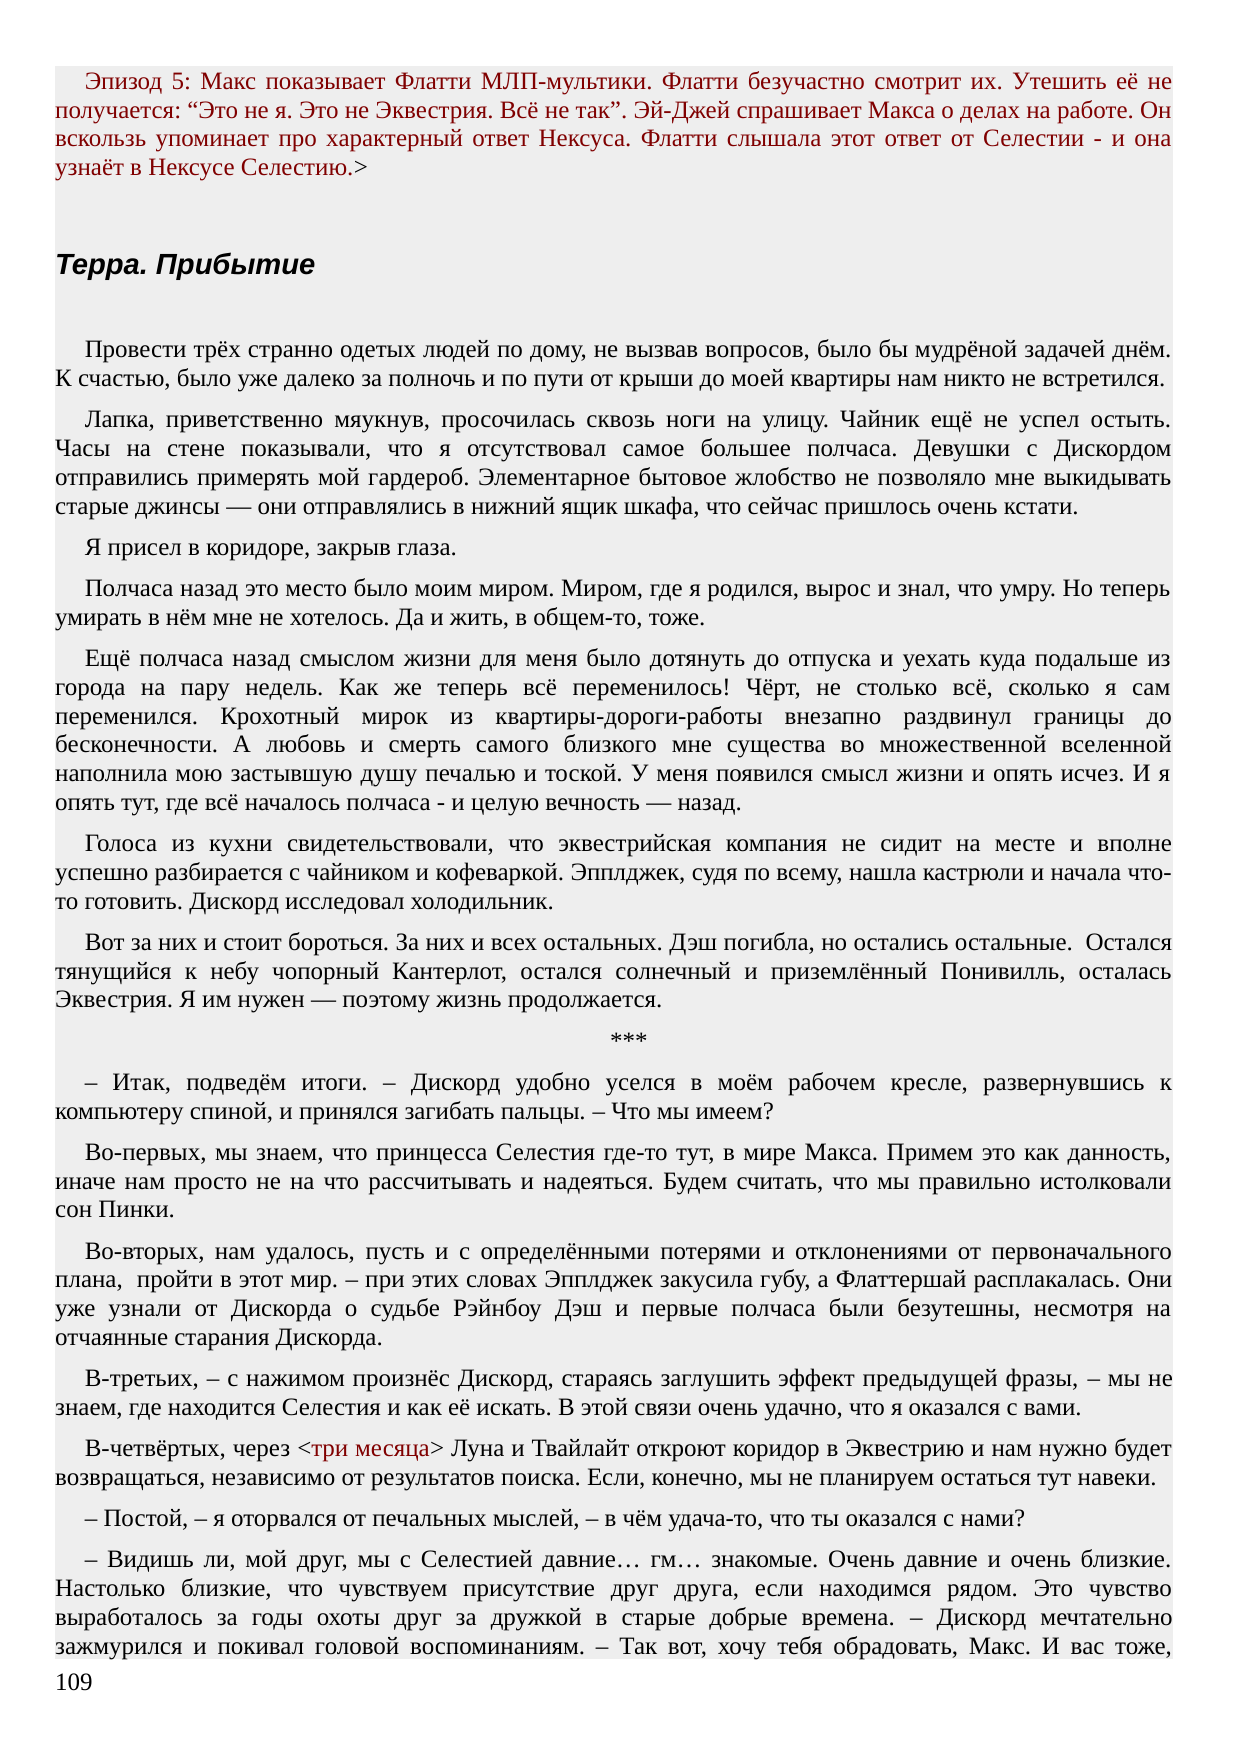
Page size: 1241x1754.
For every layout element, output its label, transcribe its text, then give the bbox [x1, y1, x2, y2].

text Голоса из кухни свидетельствовали, что эквестрийская компания не сидит на месте и вполне успешно разбирается с чайником и кофеваркой. Эпплджек, судя по всему, нашла кастрюли и начала что-то готовить. Дискорд исследовал холодильник. [55, 828, 1173, 914]
text *** [55, 1026, 1173, 1054]
text Провести трёх странно одетых людей по дому, не вызвав вопросов, было бы мудрёной задачей днём. К счастью, было уже далеко за полночь и по пути от крыши до моей квартиры нам никто не встретился. [55, 334, 1173, 392]
text Полчаса назад это место было моим миром. Миром, где я родился, вырос и знал, что умру. Но теперь умирать в нём мне не хотелось. Да и жить, в общем-то, тоже. [55, 573, 1173, 631]
text В-четвёртых, через <три месяца> Луна и Твайлайт откроют коридор в Эквестрию и нам нужно будет возвращаться, независимо от результатов поиска. Если, конечно, мы не планируем остаться тут навеки. [55, 1433, 1173, 1491]
text Вот за них и стоит бороться. За них и всех остальных. Дэш погибла, но остались остальные. Остался тянущийся к небу чопорный Кантерлот, остался солнечный и приземлённый Понивилль, осталась Эквестрия. Я им нужен — поэтому жизнь продолжается. [55, 927, 1173, 1013]
subtitle Терра. Прибытие [55, 247, 1173, 281]
text Во-вторых, нам удалось, пусть и с определёнными потерями и отклонениями от первоначального плана, пройти в этот мир. – при этих словах Эпплджек закусила губу, а Флаттершай расплакалась. Они уже узнали от Дискорда о судьбе Рэйнбоу Дэш и первые полчаса были безутешны, несмотря на отчаянные старания Дискорда. [55, 1236, 1173, 1351]
text Во-первых, мы знаем, что принцесса Селестия где-то тут, в мире Макса. Примем это как данность, иначе нам просто не на что рассчитывать и надеяться. Будем считать, что мы правильно истолковали сон Пинки. [55, 1137, 1173, 1223]
text Ещё полчаса назад смыслом жизни для меня было дотянуть до отпуска и уехать куда подальше из города на пару недель. Как же теперь всё переменилось! Чёрт, не столько всё, сколько я сам переменился. Крохотный мирок из квартиры-дороги-работы внезапно раздвинул границы до бесконечности. А любовь и смерть самого близкого мне существа во множественной вселенной наполнила мою застывшую душу печалью и тоской. У меня появился смысл жизни и опять исчез. И я опять тут, где всё началось полчаса - и целую вечность — назад. [55, 643, 1173, 816]
text Лапка, приветственно мяукнув, просочилась сквозь ноги на улицу. Чайник ещё не успел остыть. Часы на стене показывали, что я отсутствовал самое большее полчаса. Девушки с Дискордом отправились примерять мой гардероб. Элементарное бытовое жлобство не позволяло мне выкидывать старые джинсы — они отправлялись в нижний ящик шкафа, что сейчас пришлось очень кстати. [55, 404, 1173, 519]
text – Постой, – я оторвался от печальных мыслей, – в чём удача-то, что ты оказался с нами? [55, 1503, 1173, 1532]
text Я присел в коридоре, закрыв глаза. [55, 532, 1173, 561]
text В-третьих, – с нажимом произнёс Дискорд, стараясь заглушить эффект предыдущей фразы, – мы не знаем, где находится Селестия и как её искать. В этой связи очень удачно, что я оказался с вами. [55, 1363, 1173, 1421]
text Эпизод 5: Макс показывает Флатти МЛП-мультики. Флатти безучастно смотрит их. Утешить её не получается: “Это не я. Это не Эквестрия. Всё не так”. Эй-Джей спрашивает Макса о делах на работе. Он вскользь упоминает про характерный ответ Нексуса. Флатти слышала этот ответ от Селестии - и она узнаёт в Нексусе Селестию.> [55, 66, 1173, 181]
text – Видишь ли, мой друг, мы с Селестией давние… гм… знакомые. Очень давние и очень близкие. Настолько близкие, что чувствуем присутствие друг друга, если находимся рядом. Это чувство выработалось за годы охоты друг за дружкой в старые добрые времена. – Дискорд мечтательно зажмурился и покивал головой воспоминаниям. – Так вот, хочу тебя обрадовать, Макс. И вас тоже, [55, 1544, 1173, 1659]
text – Итак, подведём итоги. – Дискорд удобно уселся в моём рабочем кресле, развернувшись к компьютеру спиной, и принялся загибать пальцы. – Что мы имеем? [55, 1067, 1173, 1124]
